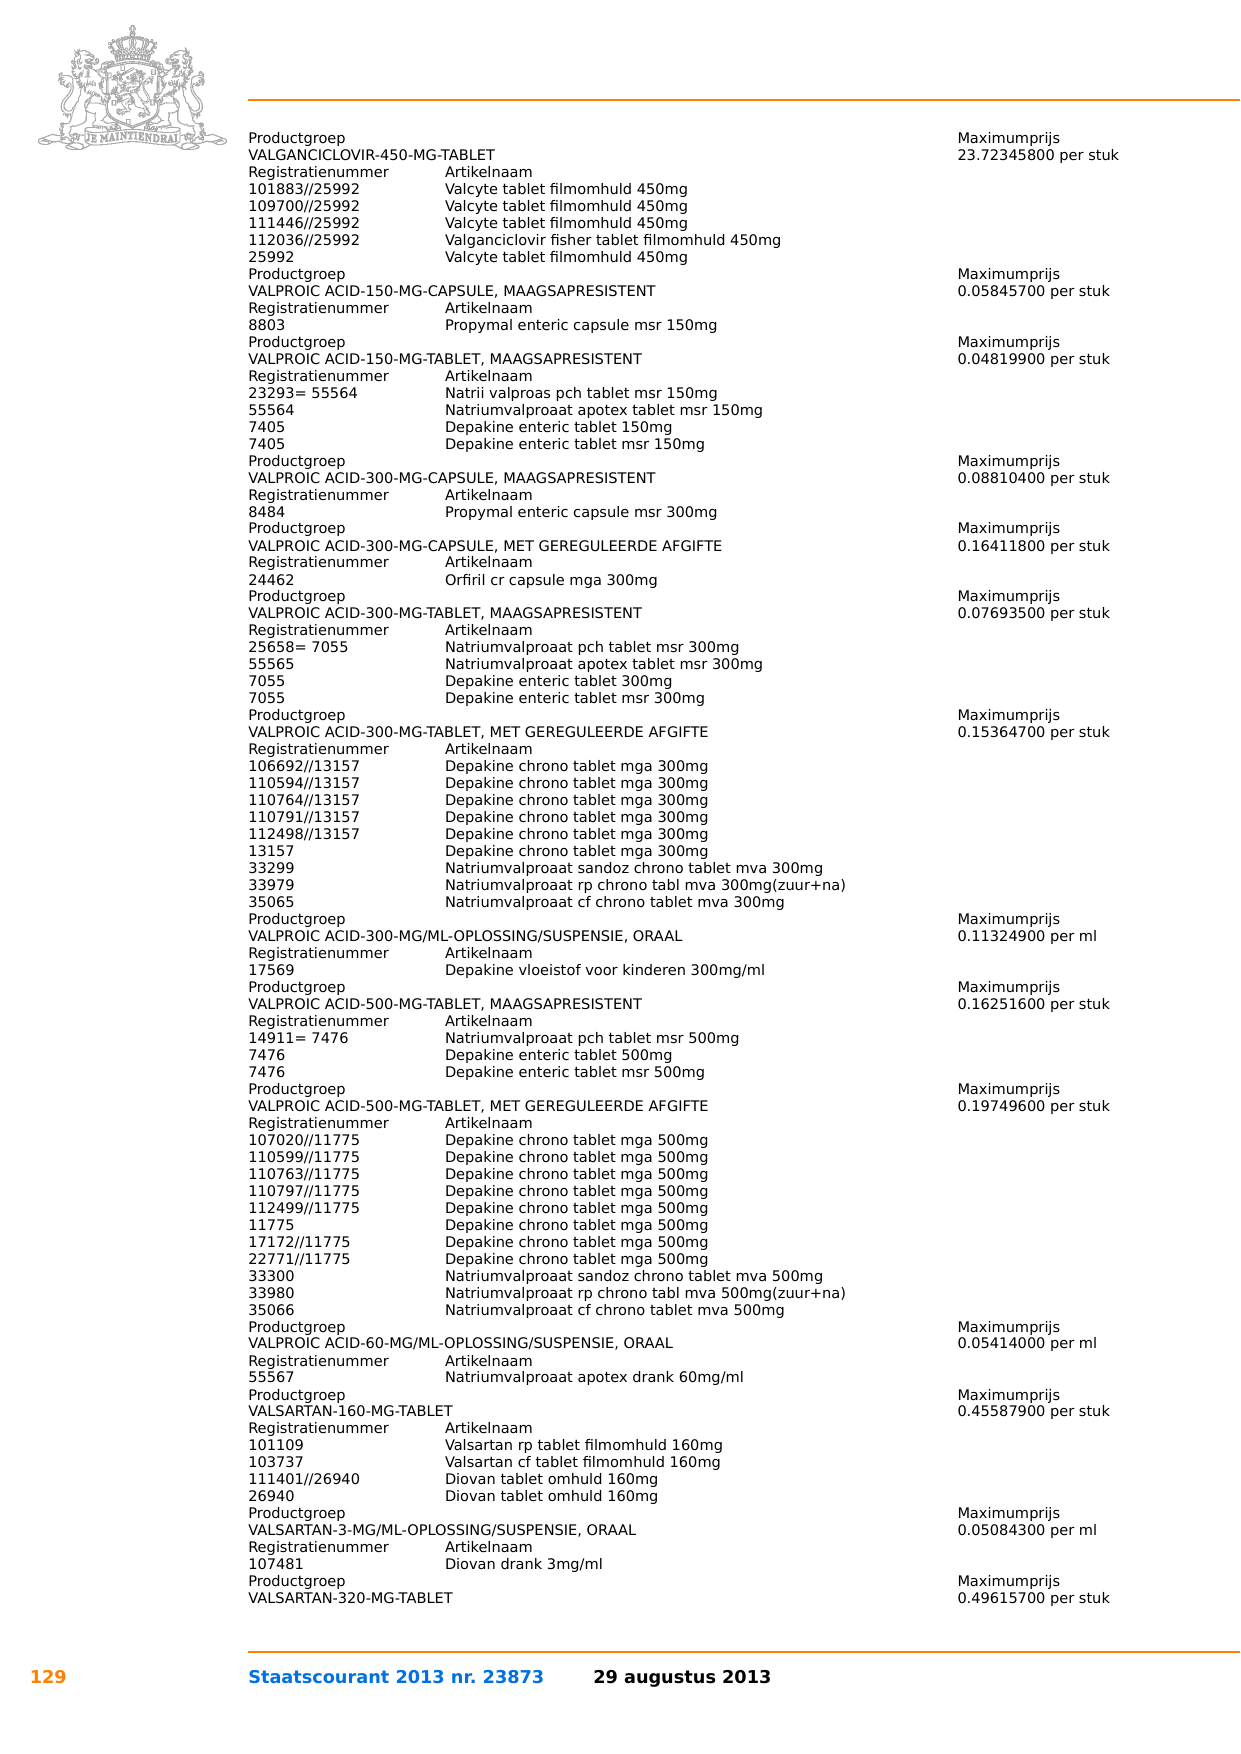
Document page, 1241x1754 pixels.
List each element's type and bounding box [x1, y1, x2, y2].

picture [38, 25, 227, 150]
